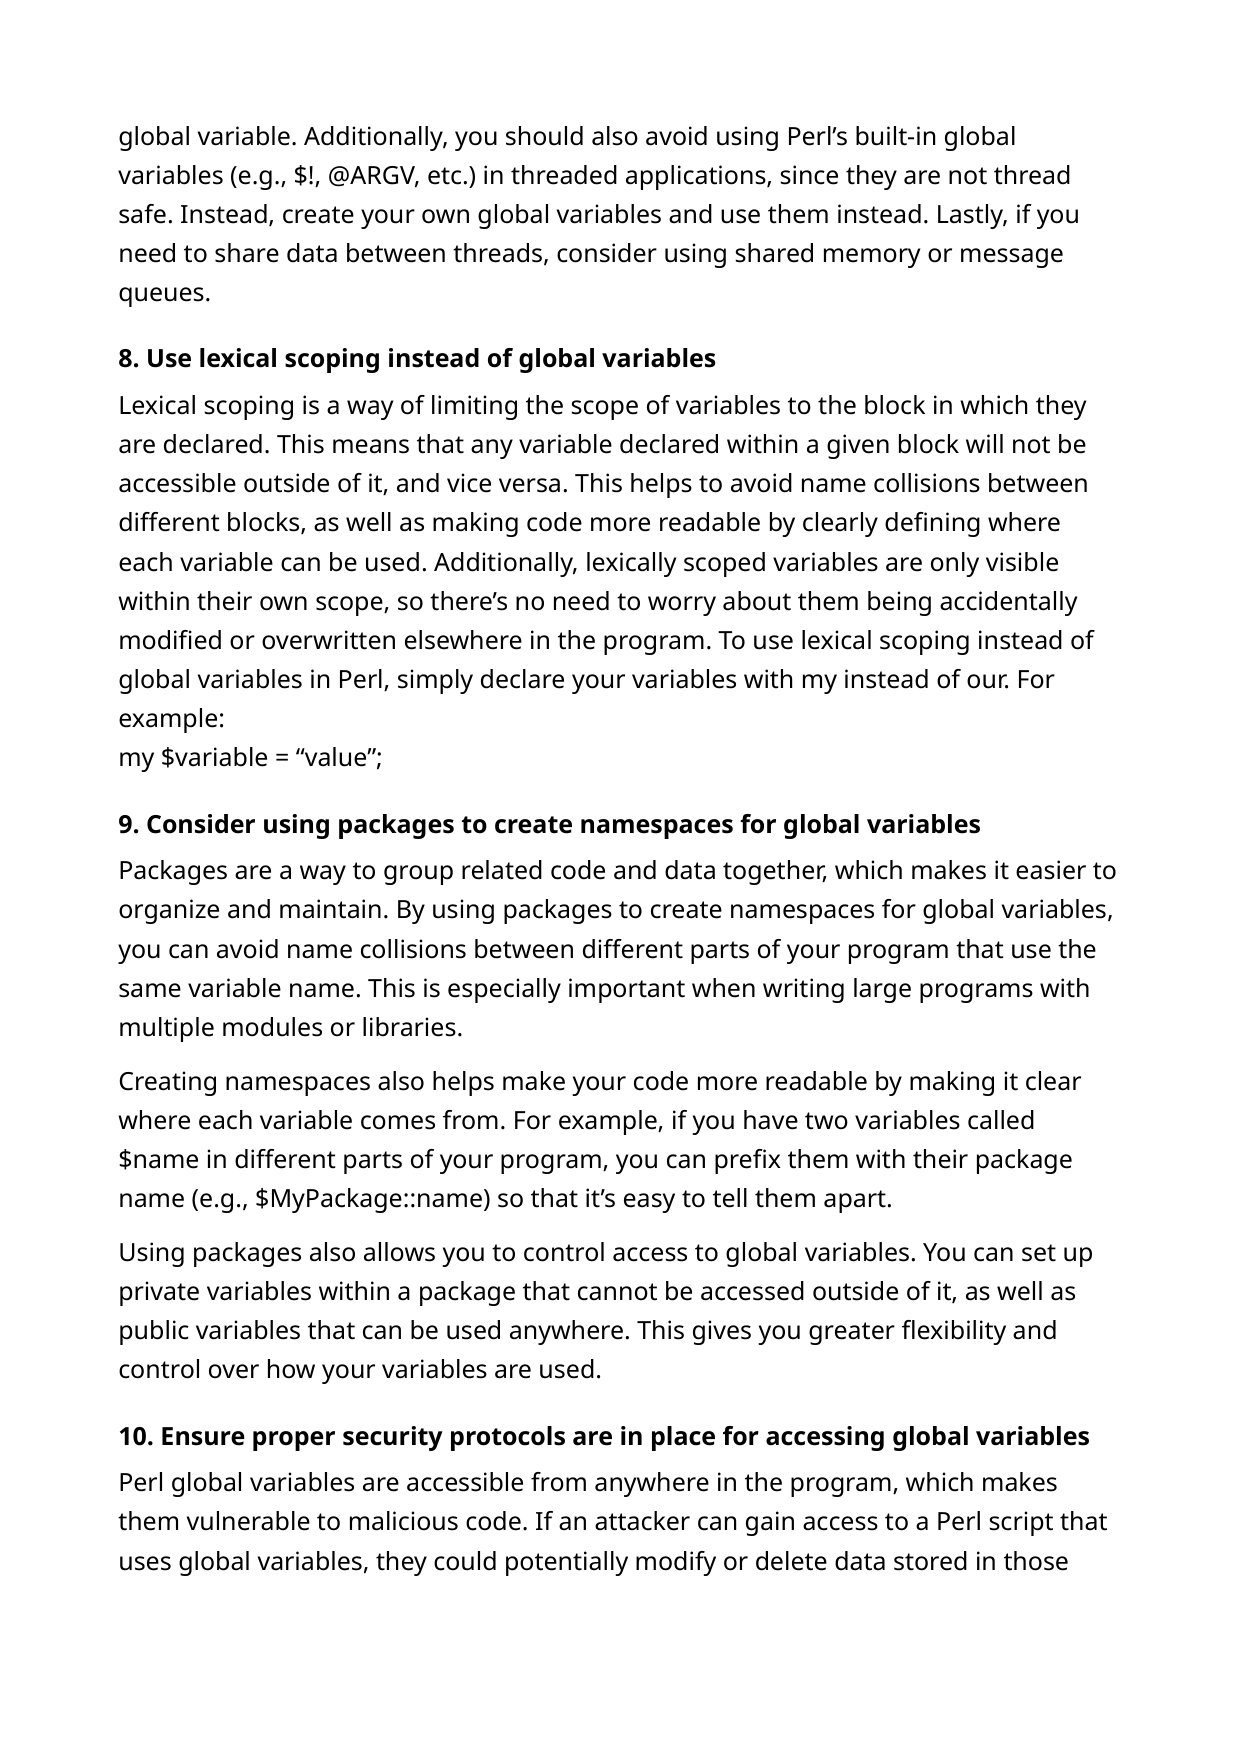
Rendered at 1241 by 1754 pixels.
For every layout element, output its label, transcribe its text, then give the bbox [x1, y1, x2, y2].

text Packages are a way to group related code and data together, which makes it easier to organize and maintain. By using packages to create namespaces for global variables, you can avoid name collisions between different parts of your program that use the same variable name. This is especially important when writing large programs with multiple modules or libraries. [118, 853, 1122, 1044]
text Using packages also allows you to control access to global variables. You can set up private variables within a package that cannot be accessed outside of it, as well as public variables that can be used anywhere. This gives you greater flexibility and control over how your variables are used. [118, 1234, 1122, 1386]
text Creating namespaces also helps make your code more readable by making it clear where each variable comes from. For example, if you have two variables called $name in different parts of your program, you can prefix them with their package name (e.g., $MyPackage::name) so that it’s easy to tell them apart. [118, 1063, 1122, 1215]
text Lexical scoping is a way of limiting the scope of variables to the block in which they are declared. This means that any variable declared within a given block will not be accessible outside of it, and vice versa. This helps to avoid name collisions between different blocks, as well as making code more readable by clearly defining where each variable can be used. Additionally, lexically scoped variables are only visible within their own scope, so there’s no need to worry about them being accidentally modified or overwritten elsewhere in the program. To use lexical scoping instead of global variables in Perl, simply declare your variables with my instead of our. For example: my $variable = “value”; [118, 388, 1122, 774]
subtitle 10. Ensure proper security protocols are in place for accessing global variables [118, 1418, 1122, 1452]
subtitle 8. Use lexical scoping instead of global variables [118, 341, 1122, 375]
text global variable. Additionally, you should also avoid using Perl’s built-in global variables (e.g., $!, @ARGV, etc.) in threaded applications, since they are not thread safe. Instead, create your own global variables and use them instead. Lastly, if you need to share data between threads, consider using shared memory or message queues. [118, 118, 1122, 309]
subtitle 9. Consider using packages to create namespaces for global variables [118, 806, 1122, 840]
text Perl global variables are accessible from anywhere in the program, which makes them vulnerable to malicious code. If an attacker can gain access to a Perl script that uses global variables, they could potentially modify or delete data stored in those [118, 1465, 1122, 1577]
